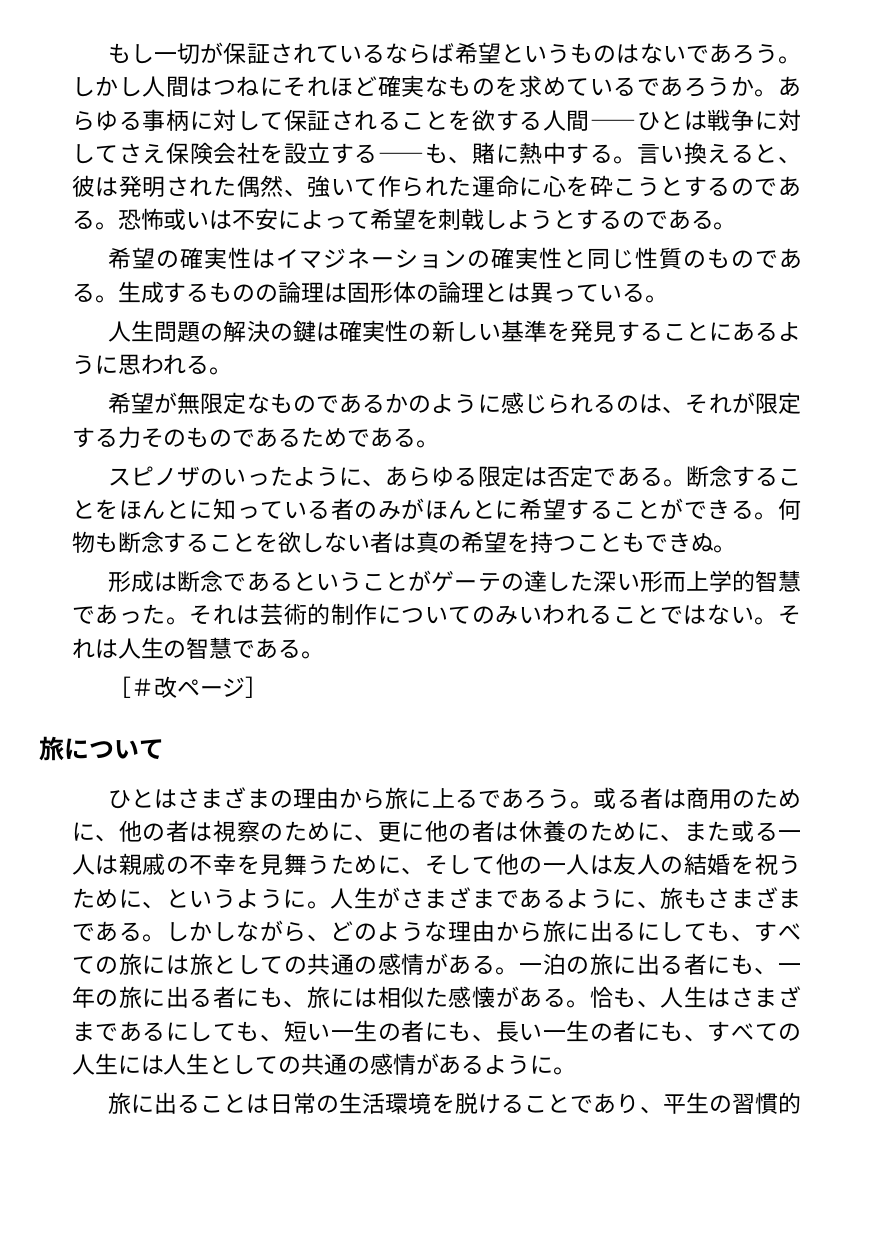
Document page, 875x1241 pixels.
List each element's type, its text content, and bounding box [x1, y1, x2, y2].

text 形成は断念であるということがゲーテの達した深い形而上学的智慧であった。それは芸術的制作についてのみいわれることではない。それは人生の智慧である。 [72, 564, 802, 664]
text もし一切が保証されているならば希望というものはないであろう。しかし人間はつねにそれほど確実なものを求めているであろうか。あらゆる事柄に対して保証されることを欲する人間――ひとは戦争に対してさえ保険会社を設立する――も、賭に熱中する。言い換えると、彼は発明された偶然、強いて作られた運命に心を砕こうとするのである。恐怖或いは不安によって希望を刺戟しようとするのである。 [72, 36, 802, 235]
subtitle 旅について [36, 727, 838, 769]
text ひとはさまざまの理由から旅に上るであろう。或る者は商用のために、他の者は視察のために、更に他の者は休養のために、また或る一人は親戚の不幸を見舞うために、そして他の一人は友人の結婚を祝うために、というように。人生がさまざまであるように、旅もさまざまである。しかしながら、どのような理由から旅に出るにしても、すべての旅には旅としての共通の感情がある。一泊の旅に出る者にも、一年の旅に出る者にも、旅には相似た感懐がある。恰も、人生はさまざまであるにしても、短い一生の者にも、長い一生の者にも、すべての人生には人生としての共通の感情があるように。 [72, 781, 802, 1080]
text ［＃改ページ］ [72, 670, 802, 703]
text 旅に出ることは日常の生活環境を脱けることであり、平生の習慣的 [72, 1086, 802, 1119]
text 希望が無限定なものであるかのように感じられるのは、それが限定する力そのものであるためである。 [72, 386, 802, 453]
text スピノザのいったように、あらゆる限定は否定である。断念することをほんとに知っている者のみがほんとに希望することができる。何物も断念することを欲しない者は真の希望を持つこともできぬ。 [72, 458, 802, 558]
text 人生問題の解決の鍵は確実性の新しい基準を発見することにあるように思われる。 [72, 314, 802, 380]
text 希望の確実性はイマジネーションの確実性と同じ性質のものである。生成するものの論理は固形体の論理とは異っている。 [72, 241, 802, 308]
